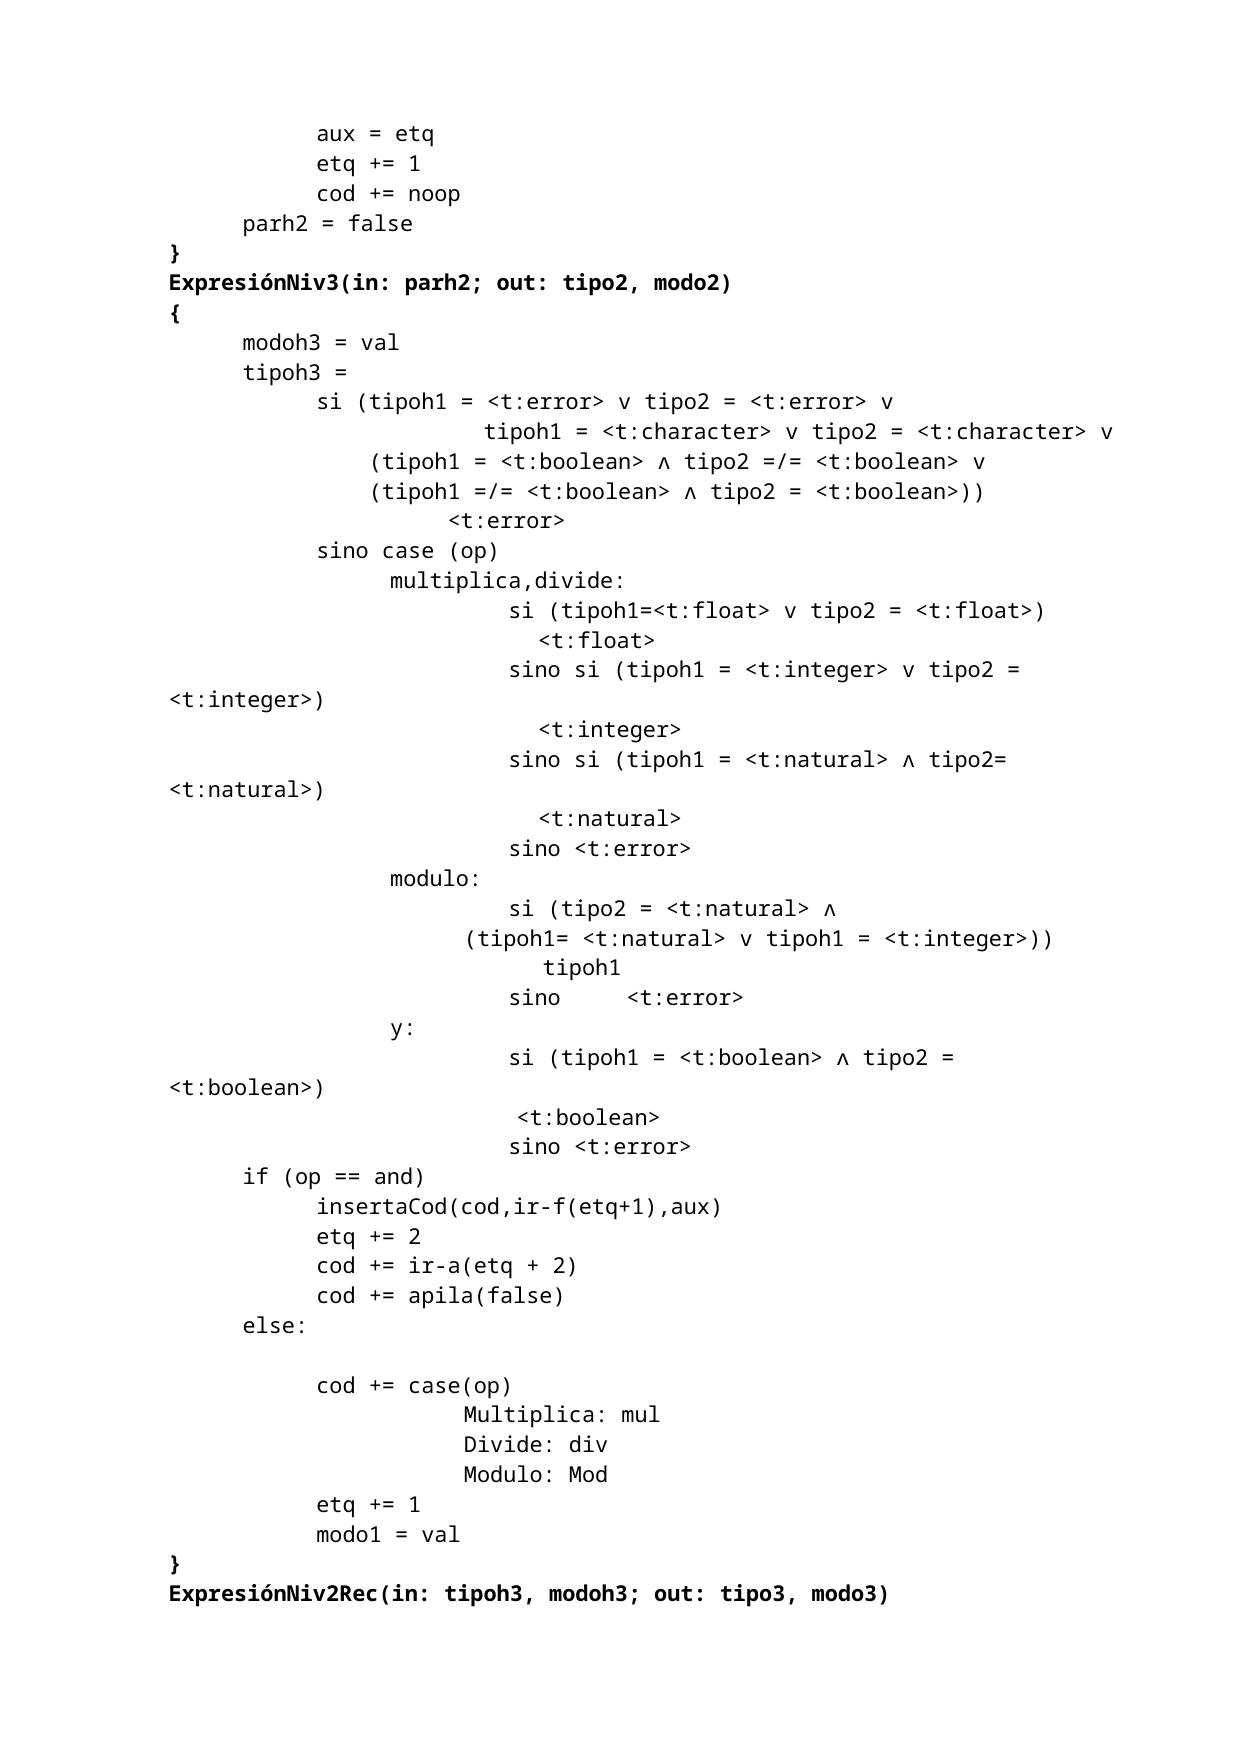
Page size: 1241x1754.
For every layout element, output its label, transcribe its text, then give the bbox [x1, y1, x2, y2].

text etq += 1 [168, 148, 1122, 178]
text (tipoh1 =/= <t:boolean> ᴧ tipo2 = <t:boolean>)) [168, 476, 1122, 505]
text tipoh1 [168, 952, 1122, 982]
text Divide: div [168, 1429, 1122, 1459]
text aux = etq [168, 118, 1122, 148]
text modulo: [168, 863, 1122, 893]
text etq += 2 [168, 1221, 1122, 1250]
text <t:integer> [168, 714, 1122, 744]
text } [168, 1548, 1122, 1578]
text else: [168, 1310, 1122, 1340]
text si (tipo2 = <t:natural> ᴧ [168, 893, 1122, 922]
text sino si (tipoh1 = <t:integer> v tipo2 = <t:integer>) [168, 654, 1122, 714]
text si (tipoh1=<t:float> v tipo2 = <t:float>) [168, 595, 1122, 624]
text <t:error> [168, 505, 1122, 535]
text sino <t:error> [168, 982, 1122, 1012]
text Modulo: Mod [168, 1459, 1122, 1489]
text (tipoh1= <t:natural> v tipoh1 = <t:integer>)) [168, 922, 1122, 952]
text multiplica,divide: [168, 565, 1122, 595]
text } [168, 237, 1122, 267]
text <t:boolean> [168, 1101, 1122, 1131]
text (tipoh1 = <t:boolean> ᴧ tipo2 =/= <t:boolean> v [168, 446, 1122, 476]
text Multiplica: mul [168, 1399, 1122, 1429]
text ExpresiónNiv3(in: parh2; out: tipo2, modo2) [168, 267, 1122, 297]
text cod += ir-a(etq + 2) [168, 1250, 1122, 1280]
text si (tipoh1 = <t:boolean> ᴧ tipo2 = <t:boolean>) [168, 1042, 1122, 1101]
text sino case (op) [168, 535, 1122, 565]
text tipoh3 = [168, 356, 1122, 386]
text etq += 1 [168, 1489, 1122, 1518]
text cod += noop [168, 178, 1122, 207]
text sino <t:error> [168, 833, 1122, 863]
text si (tipoh1 = <t:error> v tipo2 = <t:error> v [168, 386, 1122, 416]
text <t:natural> [168, 803, 1122, 833]
text sino si (tipoh1 = <t:natural> ᴧ tipo2= <t:natural>) [168, 744, 1122, 803]
text cod += apila(false) [168, 1280, 1122, 1310]
text <t:float> [168, 624, 1122, 654]
text modoh3 = val [168, 327, 1122, 356]
text { [168, 297, 1122, 327]
text insertaCod(cod,ir-f(etq+1),aux) [168, 1191, 1122, 1221]
text tipoh1 = <t:character> v tipo2 = <t:character> v [168, 416, 1122, 446]
text y: [168, 1012, 1122, 1042]
text parh2 = false [168, 207, 1122, 237]
text modo1 = val [168, 1518, 1122, 1548]
text ExpresiónNiv2Rec(in: tipoh3, modoh3; out: tipo3, modo3) [168, 1578, 1122, 1608]
text if (op == and) [168, 1161, 1122, 1191]
text sino <t:error> [168, 1131, 1122, 1161]
text cod += case(op) [168, 1369, 1122, 1399]
